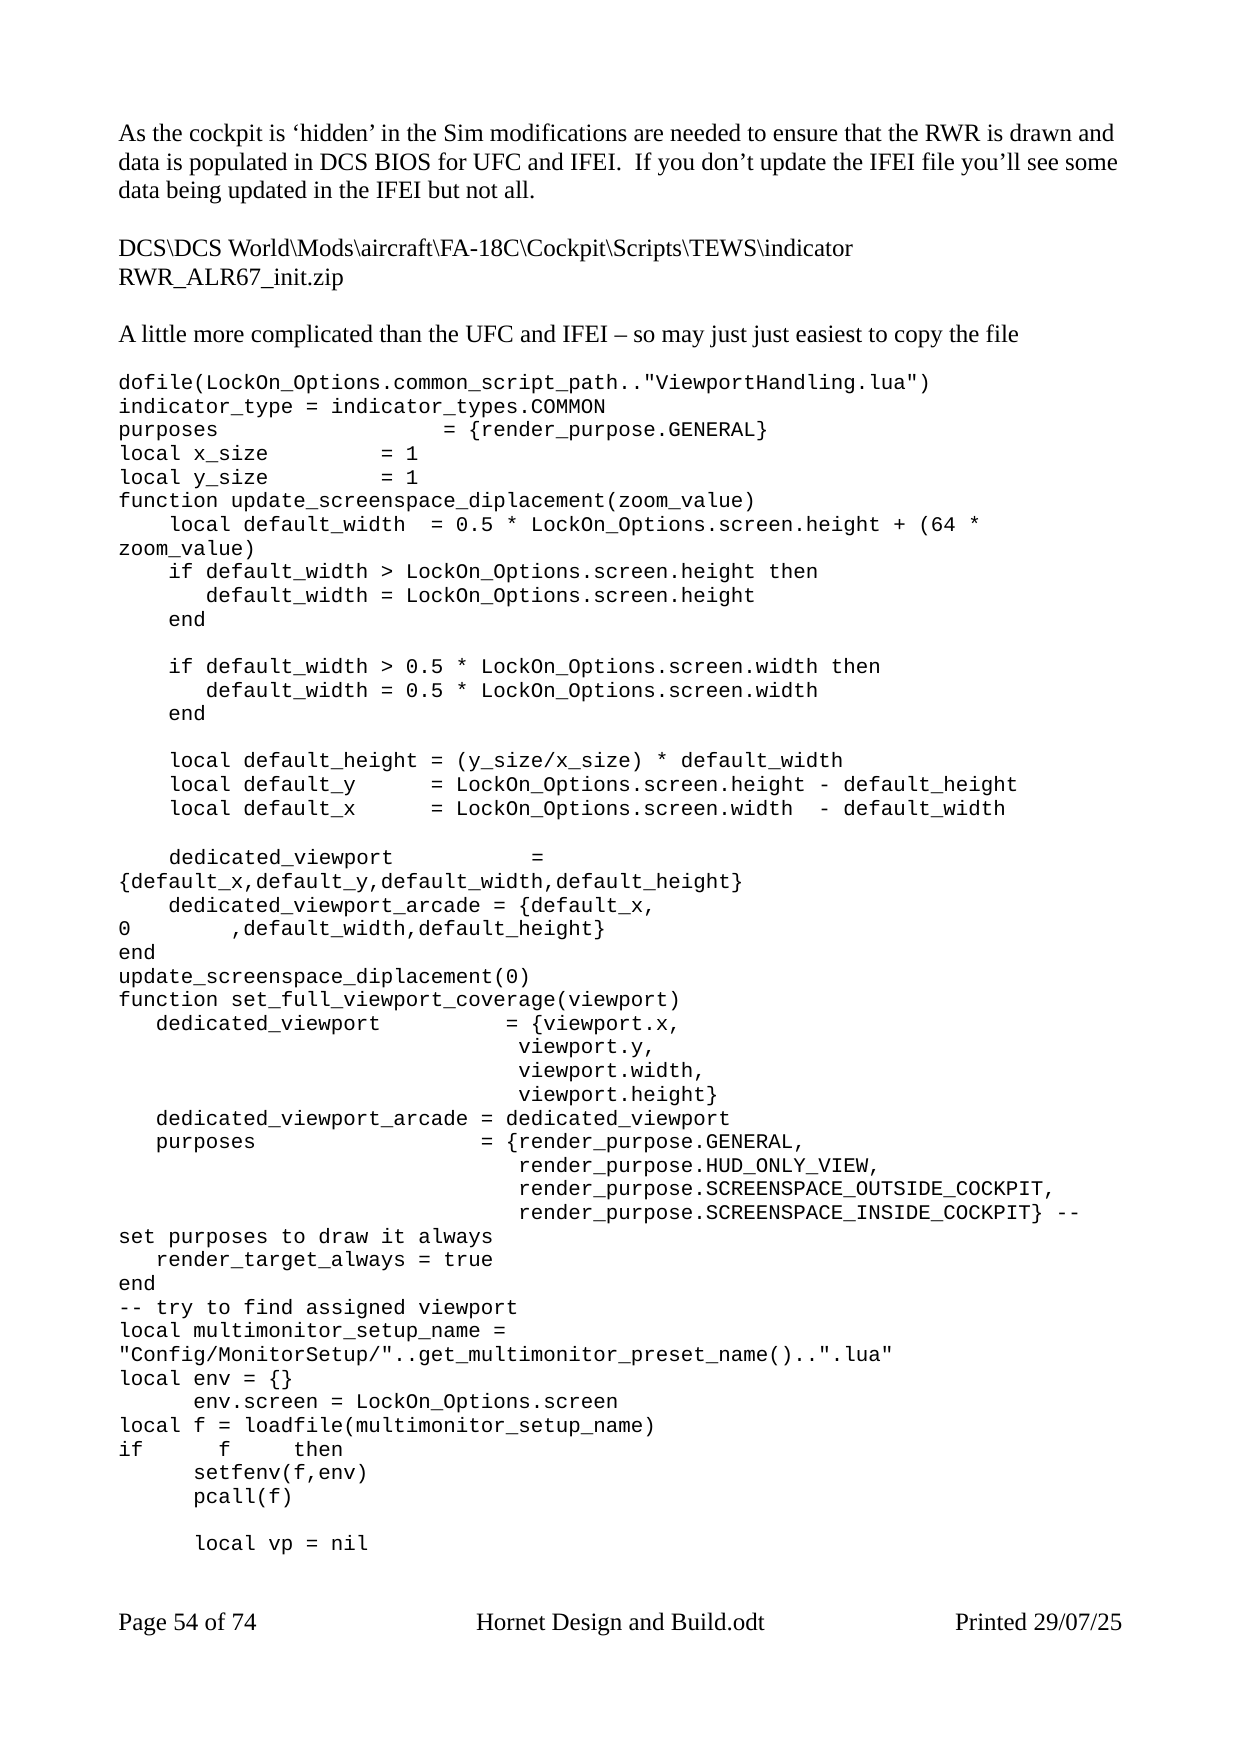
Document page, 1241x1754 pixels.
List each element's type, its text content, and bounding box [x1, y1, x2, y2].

text viewport.height} [118, 1084, 1122, 1107]
text local default_x = LockOn_Options.screen.width - default_width [118, 798, 1122, 821]
text RWR_ALR67_init.zip [118, 262, 1122, 291]
text render_purpose.SCREENSPACE_OUTSIDE_COCKPIT, [118, 1178, 1122, 1202]
text local multimonitor_setup_name = "Config/MonitorSetup/"..get_multimonitor_preset_name()..".lua" [118, 1320, 1122, 1368]
text local default_height = (y_size/x_size) * default_width [118, 751, 1122, 774]
text indicator_type = indicator_types.COMMON [118, 396, 1122, 419]
text end [118, 1273, 1122, 1297]
text local vp = nil [118, 1533, 1122, 1557]
text viewport.width, [118, 1060, 1122, 1084]
text default_width = LockOn_Options.screen.height [118, 585, 1122, 609]
text env.screen = LockOn_Options.screen [118, 1391, 1122, 1415]
text if default_width > LockOn_Options.screen.height then [118, 561, 1122, 585]
text render_purpose.SCREENSPACE_INSIDE_COCKPIT} -- set purposes to draw it always [118, 1202, 1122, 1249]
text local default_width = 0.5 * LockOn_Options.screen.height + (64 * zoom_value) [118, 514, 1122, 561]
text local f = loadfile(multimonitor_setup_name) [118, 1415, 1122, 1438]
text render_target_always = true [118, 1249, 1122, 1273]
text render_purpose.HUD_ONLY_VIEW, [118, 1155, 1122, 1178]
text function set_full_viewport_coverage(viewport) [118, 989, 1122, 1013]
text dofile(LockOn_Options.common_script_path.."ViewportHandling.lua") [118, 372, 1122, 396]
text dedicated_viewport = {viewport.x, [118, 1013, 1122, 1037]
text purposes = {render_purpose.GENERAL} [118, 419, 1122, 443]
text dedicated_viewport = {default_x,default_y,default_width,default_height} [118, 846, 1122, 895]
text local env = {} [118, 1368, 1122, 1391]
text local default_y = LockOn_Options.screen.height - default_height [118, 774, 1122, 798]
text local y_size = 1 [118, 467, 1122, 490]
text -- try to find assigned viewport [118, 1297, 1122, 1320]
text setfenv(f,env) [118, 1462, 1122, 1486]
text default_width = 0.5 * LockOn_Options.screen.width [118, 679, 1122, 703]
text dedicated_viewport_arcade = {default_x, 0 ,default_width,default_height} [118, 895, 1122, 942]
text pcall(f) [118, 1486, 1122, 1509]
text if default_width > 0.5 * LockOn_Options.screen.width then [118, 656, 1122, 679]
text end [118, 942, 1122, 966]
text end [118, 609, 1122, 632]
text purposes = {render_purpose.GENERAL, [118, 1131, 1122, 1155]
text As the cockpit is ‘hidden’ in the Sim modifications are needed to ensure that the RWR is drawn and data is populated in DCS BIOS for UFC and IFEI. If you don’t update the IFEI file you’ll see some data being updated in the IFEI but not all. [118, 118, 1122, 204]
text local x_size = 1 [118, 443, 1122, 467]
text viewport.y, [118, 1037, 1122, 1060]
text if f then [118, 1438, 1122, 1462]
text A little more complicated than the UFC and IFEI – so may just just easiest to copy the file [118, 319, 1122, 348]
text end [118, 703, 1122, 727]
text dedicated_viewport_arcade = dedicated_viewport [118, 1107, 1122, 1131]
text DCS\DCS World\Mods\aircraft\FA-18C\Cockpit\Scripts\TEWS\indicator [118, 233, 1122, 262]
text function update_screenspace_diplacement(zoom_value) [118, 490, 1122, 514]
text update_screenspace_diplacement(0) [118, 966, 1122, 989]
